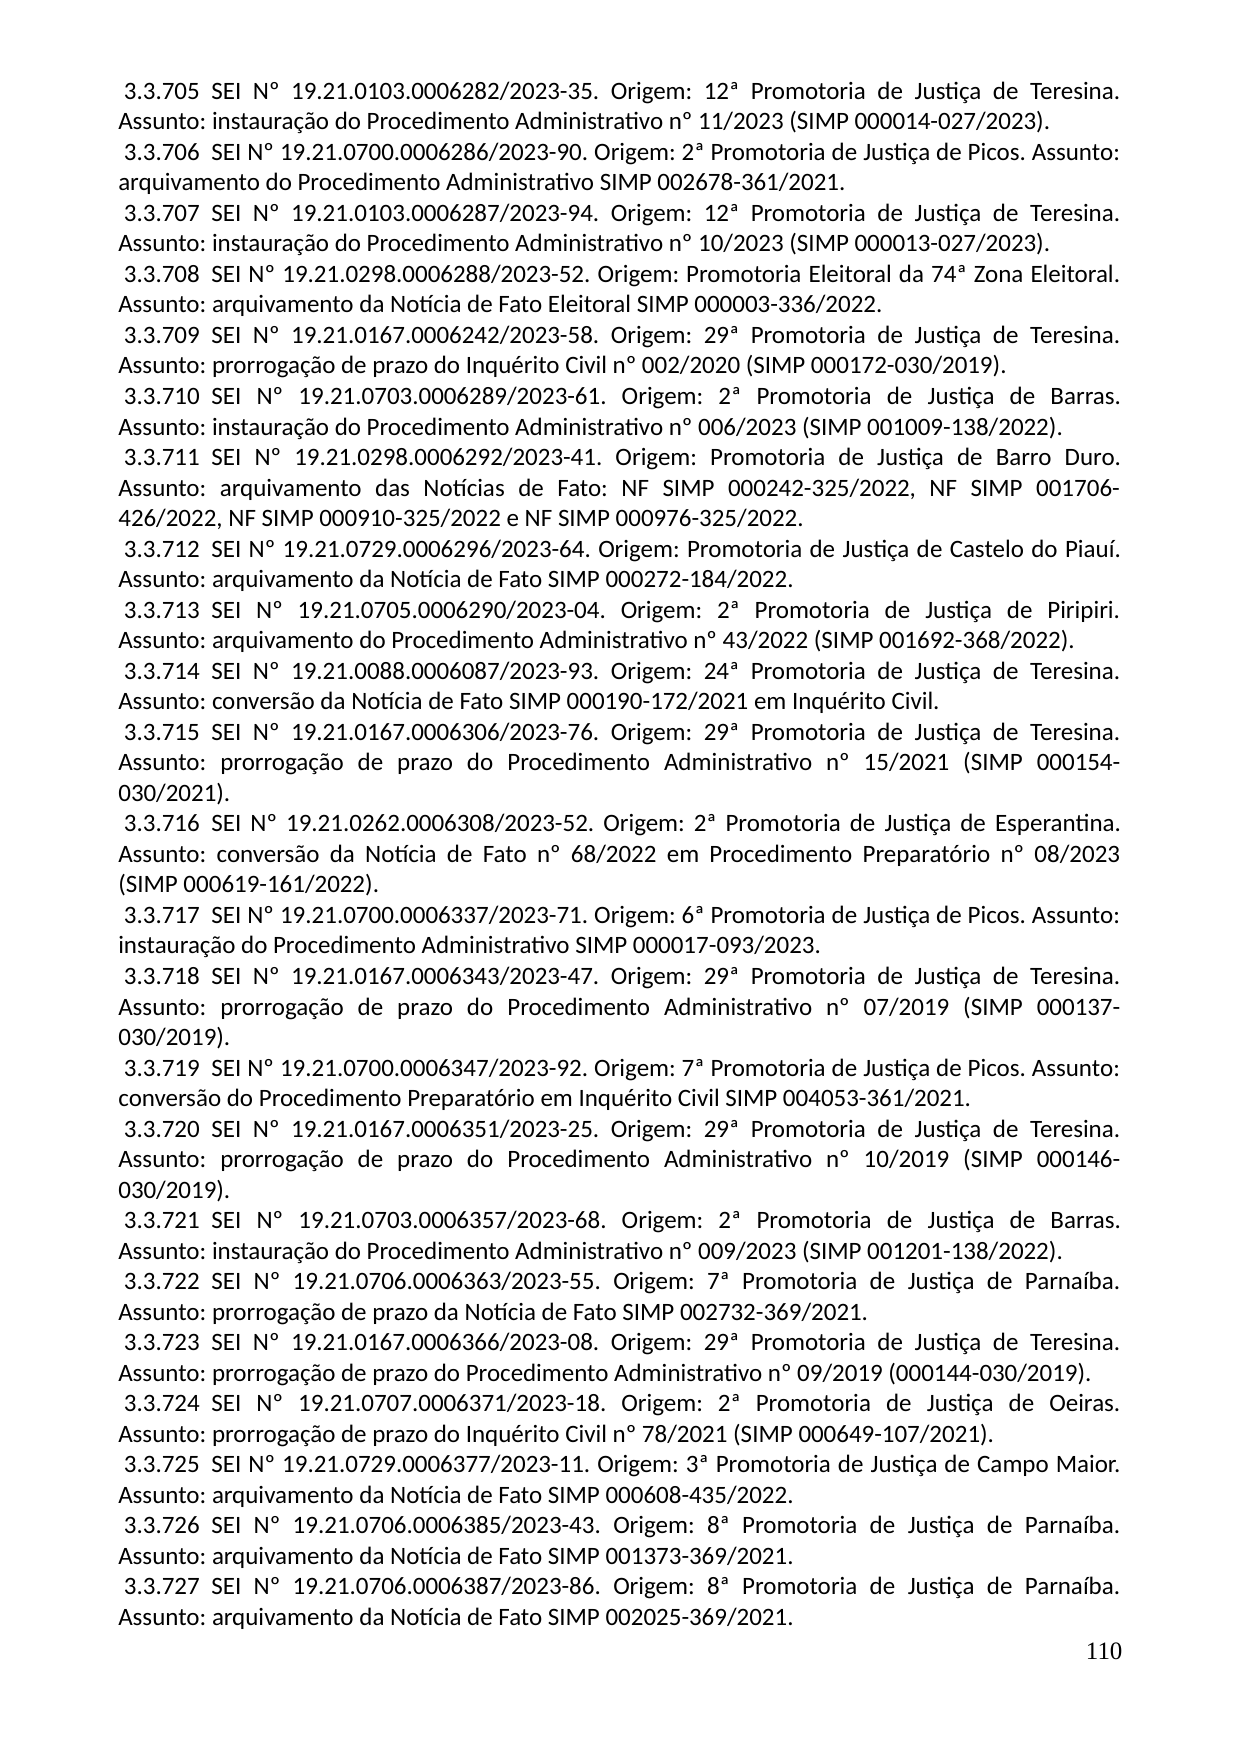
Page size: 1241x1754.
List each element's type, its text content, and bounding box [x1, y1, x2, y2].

list SEI Nº 19.21.0167.0006366/2023-08. Origem: 29ª Promotoria de Justiça de Teresina. Assunto: prorrogação de prazo do Procedimento Administrativo nº 09/2019 (000144-030/2019). [118, 1326, 1122, 1387]
list SEI Nº 19.21.0088.0006087/2023-93. Origem: 24ª Promotoria de Justiça de Teresina. Assunto: conversão da Notícia de Fato SIMP 000190-172/2021 em Inquérito Civil. [118, 655, 1122, 716]
list SEI Nº 19.21.0103.0006287/2023-94. Origem: 12ª Promotoria de Justiça de Teresina. Assunto: instauração do Procedimento Administrativo nº 10/2023 (SIMP 000013-027/2023). [118, 197, 1122, 258]
list SEI Nº 19.21.0705.0006290/2023-04. Origem: 2ª Promotoria de Justiça de Piripiri. Assunto: arquivamento do Procedimento Administrativo nº 43/2022 (SIMP 001692-368/2022). [118, 594, 1122, 655]
list SEI Nº 19.21.0729.0006377/2023-11. Origem: 3ª Promotoria de Justiça de Campo Maior. Assunto: arquivamento da Notícia de Fato SIMP 000608-435/2022. [118, 1448, 1122, 1509]
list SEI Nº 19.21.0167.0006351/2023-25. Origem: 29ª Promotoria de Justiça de Teresina. Assunto: prorrogação de prazo do Procedimento Administrativo nº 10/2019 (SIMP 000146-030/2019). [118, 1113, 1122, 1204]
list SEI Nº 19.21.0700.0006337/2023-71. Origem: 6ª Promotoria de Justiça de Picos. Assunto: instauração do Procedimento Administrativo SIMP 000017-093/2023. [118, 899, 1122, 960]
list SEI Nº 19.21.0700.0006286/2023-90. Origem: 2ª Promotoria de Justiça de Picos. Assunto: arquivamento do Procedimento Administrativo SIMP 002678-361/2021. [118, 136, 1122, 197]
list SEI Nº 19.21.0706.0006385/2023-43. Origem: 8ª Promotoria de Justiça de Parnaíba. Assunto: arquivamento da Notícia de Fato SIMP 001373-369/2021. [118, 1509, 1122, 1571]
list SEI Nº 19.21.0167.0006306/2023-76. Origem: 29ª Promotoria de Justiça de Teresina. Assunto: prorrogação de prazo do Procedimento Administrativo nº 15/2021 (SIMP 000154-030/2021). [118, 716, 1122, 807]
list SEI Nº 19.21.0167.0006343/2023-47. Origem: 29ª Promotoria de Justiça de Teresina. Assunto: prorrogação de prazo do Procedimento Administrativo nº 07/2019 (SIMP 000137-030/2019). [118, 960, 1122, 1052]
list SEI Nº 19.21.0706.0006363/2023-55. Origem: 7ª Promotoria de Justiça de Parnaíba. Assunto: prorrogação de prazo da Notícia de Fato SIMP 002732-369/2021. [118, 1265, 1122, 1326]
list SEI Nº 19.21.0729.0006296/2023-64. Origem: Promotoria de Justiça de Castelo do Piauí. Assunto: arquivamento da Notícia de Fato SIMP 000272-184/2022. [118, 533, 1122, 594]
list SEI Nº 19.21.0298.0006292/2023-41. Origem: Promotoria de Justiça de Barro Duro. Assunto: arquivamento das Notícias de Fato: NF SIMP 000242-325/2022, NF SIMP 001706-426/2022, NF SIMP 000910-325/2022 e NF SIMP 000976-325/2022. [118, 441, 1122, 533]
list SEI Nº 19.21.0703.0006357/2023-68. Origem: 2ª Promotoria de Justiça de Barras. Assunto: instauração do Procedimento Administrativo nº 009/2023 (SIMP 001201-138/2022). [118, 1204, 1122, 1265]
list SEI Nº 19.21.0298.0006288/2023-52. Origem: Promotoria Eleitoral da 74ª Zona Eleitoral. Assunto: arquivamento da Notícia de Fato Eleitoral SIMP 000003-336/2022. [118, 258, 1122, 319]
list SEI Nº 19.21.0167.0006242/2023-58. Origem: 29ª Promotoria de Justiça de Teresina. Assunto: prorrogação de prazo do Inquérito Civil nº 002/2020 (SIMP 000172-030/2019). [118, 319, 1122, 380]
list SEI Nº 19.21.0103.0006282/2023-35. Origem: 12ª Promotoria de Justiça de Teresina. Assunto: instauração do Procedimento Administrativo nº 11/2023 (SIMP 000014-027/2023). [118, 75, 1122, 136]
list SEI Nº 19.21.0707.0006371/2023-18. Origem: 2ª Promotoria de Justiça de Oeiras. Assunto: prorrogação de prazo do Inquérito Civil nº 78/2021 (SIMP 000649-107/2021). [118, 1387, 1122, 1448]
list SEI Nº 19.21.0262.0006308/2023-52. Origem: 2ª Promotoria de Justiça de Esperantina. Assunto: conversão da Notícia de Fato nº 68/2022 em Procedimento Preparatório nº 08/2023 (SIMP 000619-161/2022). [118, 807, 1122, 899]
list SEI Nº 19.21.0703.0006289/2023-61. Origem: 2ª Promotoria de Justiça de Barras. Assunto: instauração do Procedimento Administrativo nº 006/2023 (SIMP 001009-138/2022). [118, 380, 1122, 441]
list SEI Nº 19.21.0706.0006387/2023-86. Origem: 8ª Promotoria de Justiça de Parnaíba. Assunto: arquivamento da Notícia de Fato SIMP 002025-369/2021. [118, 1571, 1122, 1632]
list SEI Nº 19.21.0700.0006347/2023-92. Origem: 7ª Promotoria de Justiça de Picos. Assunto: conversão do Procedimento Preparatório em Inquérito Civil SIMP 004053-361/2021. [118, 1052, 1122, 1113]
